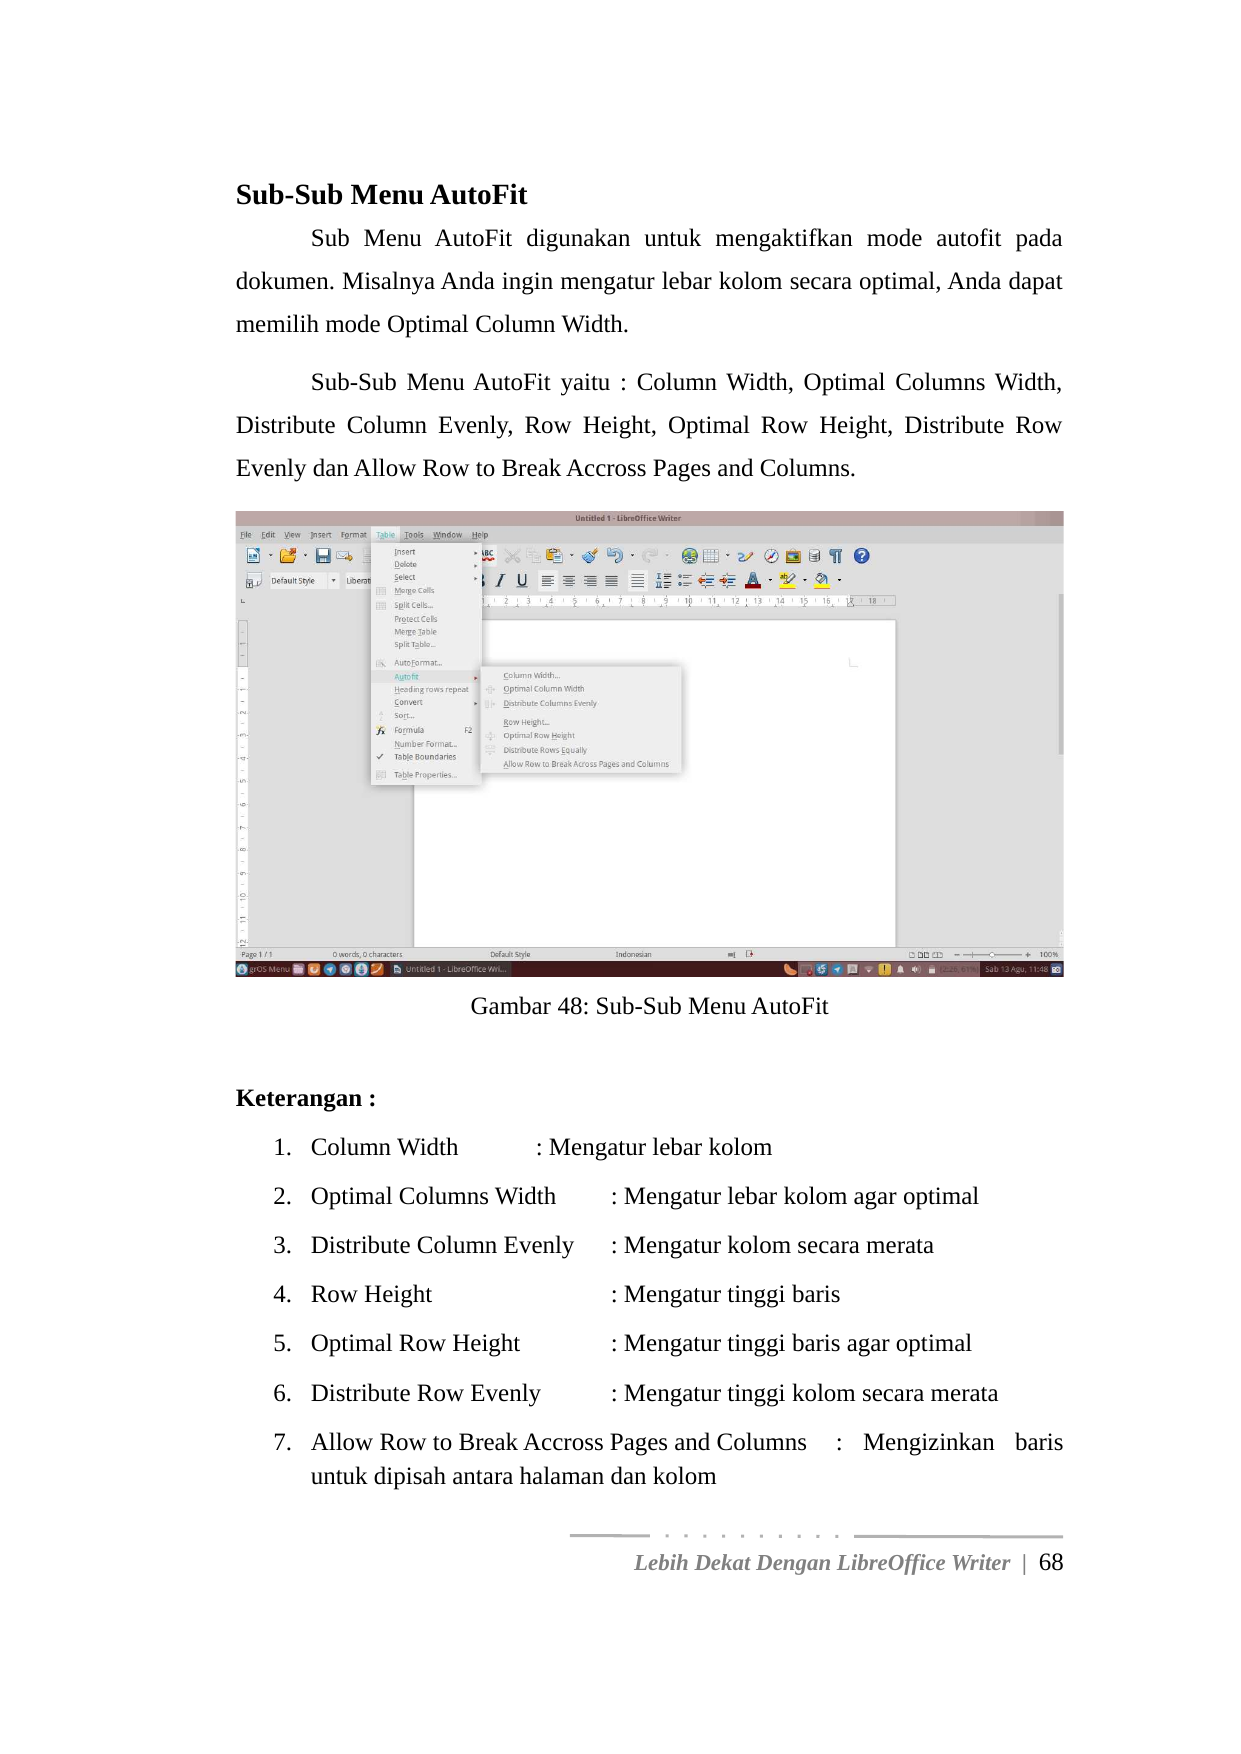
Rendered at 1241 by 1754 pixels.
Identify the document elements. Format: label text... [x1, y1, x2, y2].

list Optimal Row Height : Mengatur tinggi baris agar optimal [273, 1328, 1063, 1357]
list Distribute Column Evenly : Mengatur kolom secara merata [273, 1230, 1063, 1259]
list Allow Row to Break Accross Pages and Columns : Mengizinkan baris untuk dipisah antara halaman dan kolom [273, 1427, 1063, 1490]
list Distribute Row Evenly : Mengatur tinggi kolom secara merata [273, 1378, 1063, 1406]
list Row Height : Mengatur tinggi baris [273, 1279, 1063, 1308]
list Optimal Columns Width : Mengatur lebar kolom agar optimal [273, 1181, 1063, 1210]
text Sub-Sub Menu AutoFit yaitu : Column Width, Optimal Columns Width, Distribute Column Evenly, Row Height, Optimal Row Height, Distribute Row Evenly dan Allow Row to Break Accross Pages and Columns. [236, 367, 1063, 482]
text Keterangan : [236, 1083, 1063, 1112]
text Sub Menu AutoFit digunakan untuk mengaktifkan mode autofit pada dokumen. Misalnya Anda ingin mengatur lebar kolom secara optimal, Anda dapat memilih mode Optimal Column Width. [236, 223, 1063, 338]
text Gambar 48: Sub-Sub Menu AutoFit [236, 977, 1063, 1020]
picture [235, 511, 1064, 977]
list Column Width : Mengatur lebar kolom [273, 1132, 1063, 1161]
subtitle Sub-Sub Menu AutoFit [236, 177, 1063, 211]
